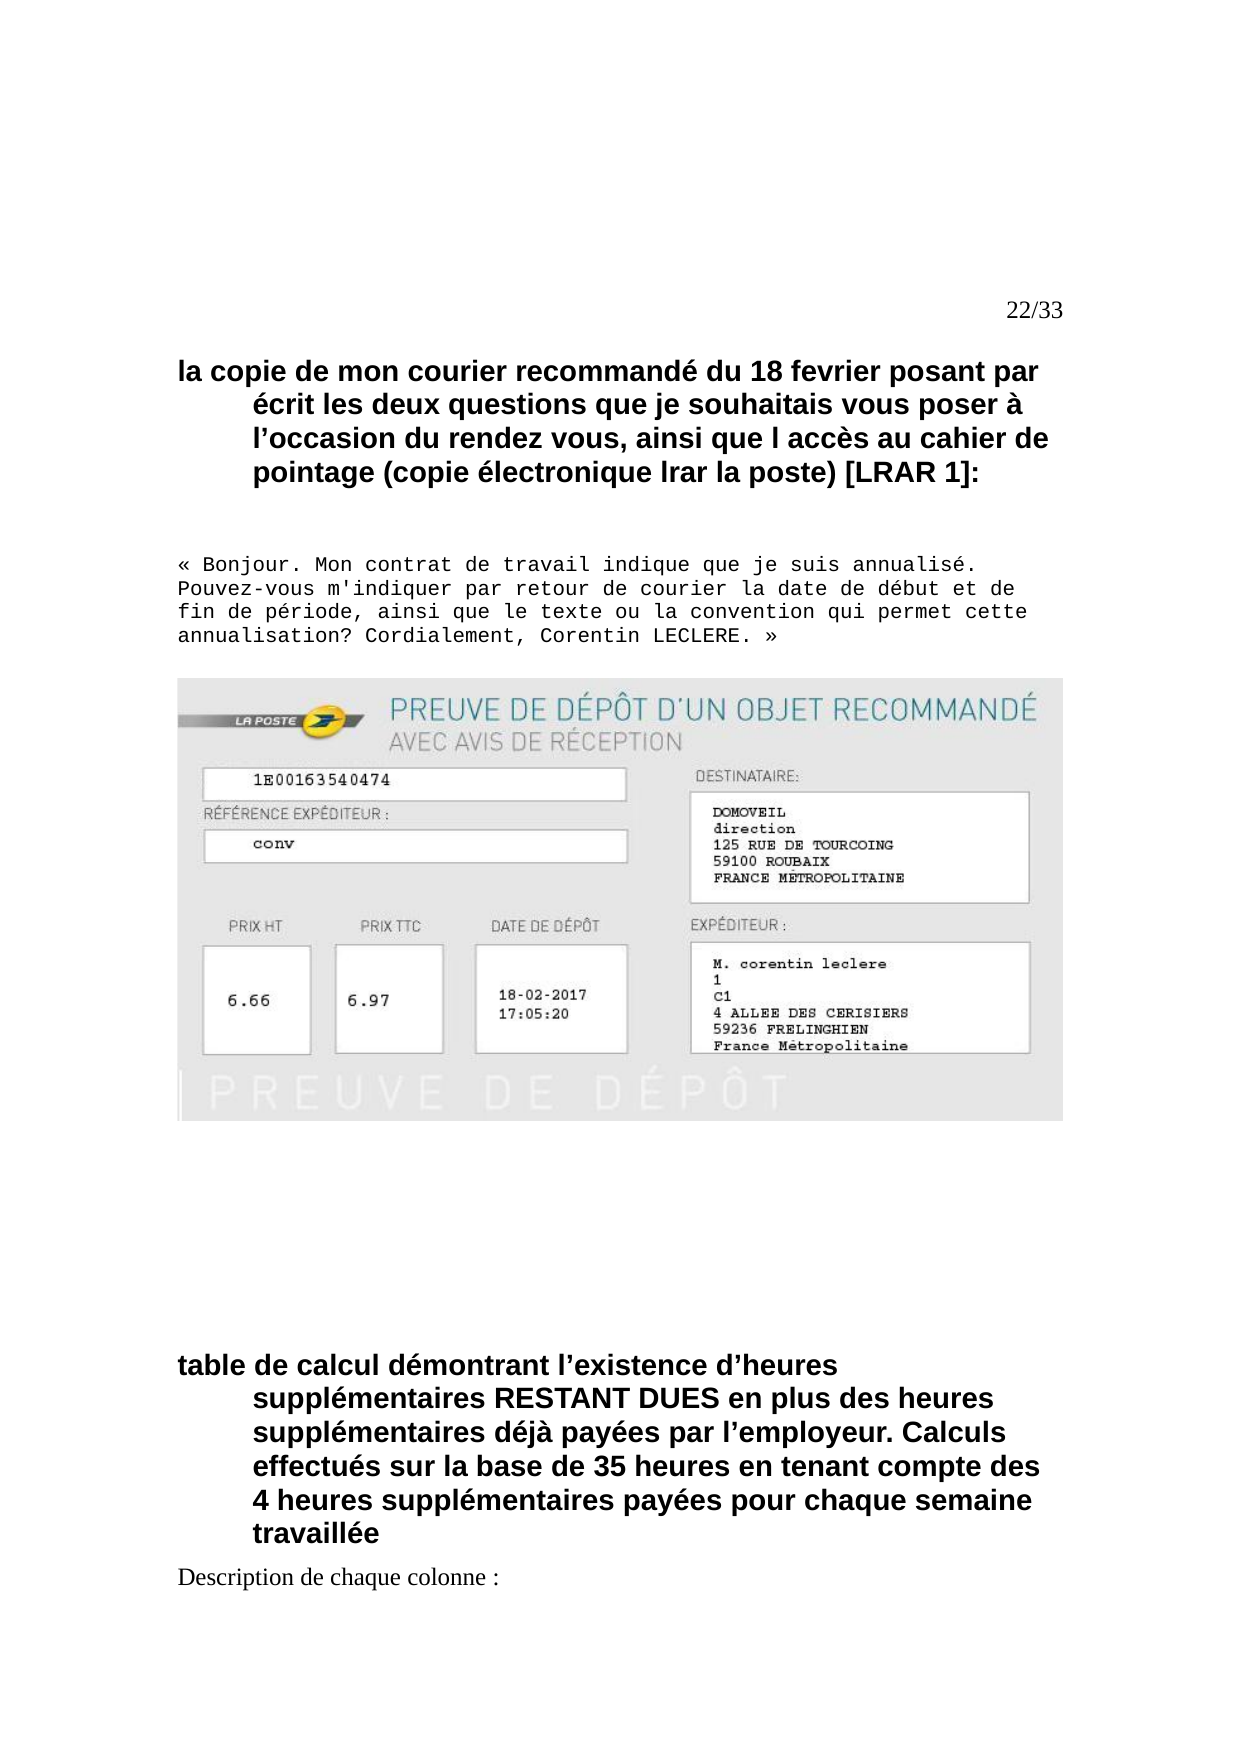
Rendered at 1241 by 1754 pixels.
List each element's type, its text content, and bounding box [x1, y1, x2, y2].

text « Bonjour. Mon contrat de travail indique que je suis annualisé. Pouvez-vous m'indiquer par retour de courier la date de début et de fin de période, ainsi que le texte ou la convention qui permet cette annualisation? Cordialement, Corentin LECLERE. » [177, 554, 1063, 649]
subtitle la copie de mon courier recommandé du 18 fevrier posant par écrit les deux questions que je souhaitais vous poser à l’occasion du rendez vous, ainsi que l accès au cahier de pointage (copie électronique lrar la poste) [LRAR 1]: [177, 353, 1063, 488]
text Description de chaque colonne : [177, 1562, 1063, 1591]
picture [177, 678, 1063, 1121]
subtitle table de calcul démontrant l’existence d’heures supplémentaires RESTANT DUES en plus des heures supplémentaires déjà payées par l’employeur. Calculs effectués sur la base de 35 heures en tenant compte des 4 heures supplémentaires payées pour chaque semaine travaillée [177, 1347, 1063, 1550]
